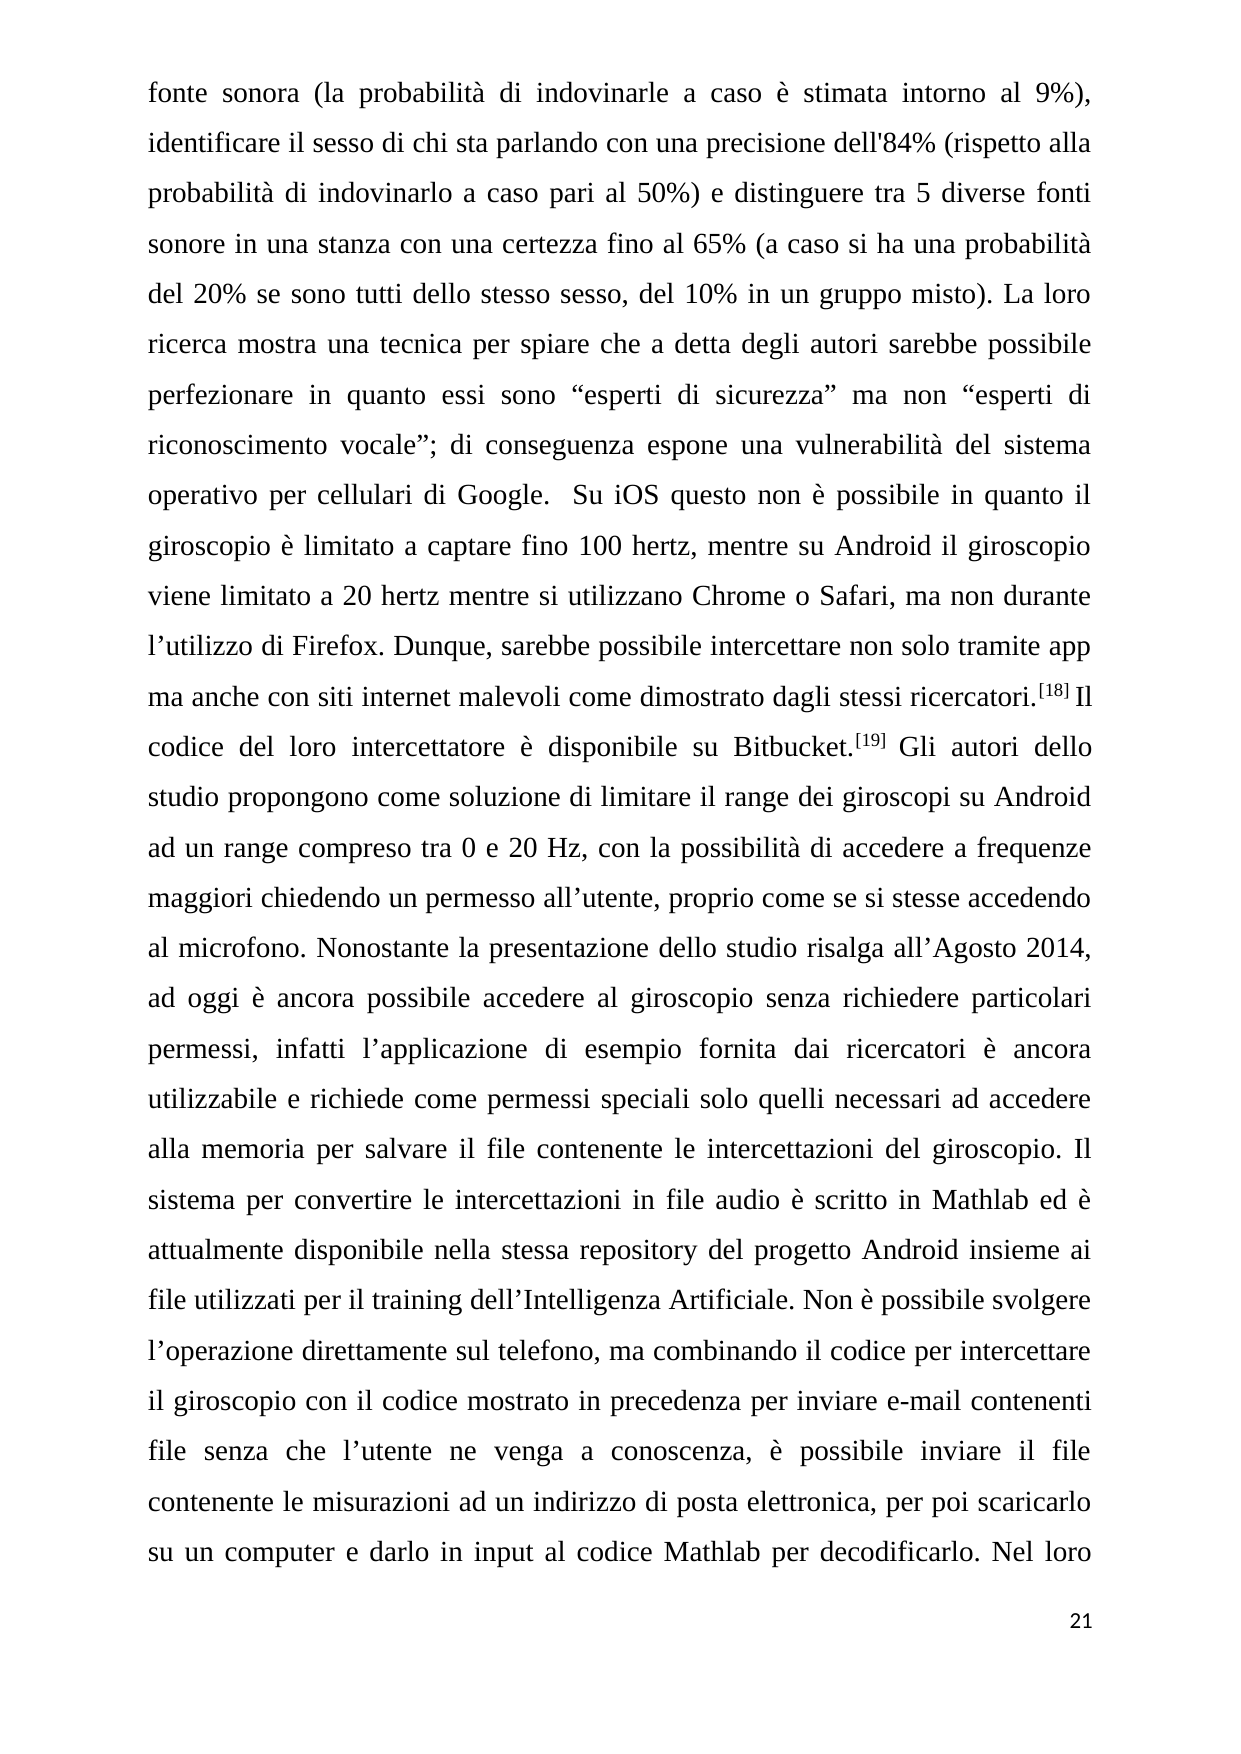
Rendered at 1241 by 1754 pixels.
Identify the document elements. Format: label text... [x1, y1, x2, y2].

text fonte sonora (la probabilità di indovinarle a caso è stimata intorno al 9%), identificare il sesso di chi sta parlando con una precisione dell'84% (rispetto alla probabilità di indovinarlo a caso pari al 50%) e distinguere tra 5 diverse fonti sonore in una stanza con una certezza fino al 65% (a caso si ha una probabilità del 20% se sono tutti dello stesso sesso, del 10% in un gruppo misto). La loro ricerca mostra una tecnica per spiare che a detta degli autori sarebbe possibile perfezionare in quanto essi sono “esperti di sicurezza” ma non “esperti di riconoscimento vocale”; di conseguenza espone una vulnerabilità del sistema operativo per cellulari di Google. Su iOS questo non è possibile in quanto il giroscopio è limitato a captare fino 100 hertz, mentre su Android il giroscopio viene limitato a 20 hertz mentre si utilizzano Chrome o Safari, ma non durante l’utilizzo di Firefox. Dunque, sarebbe possibile intercettare non solo tramite app ma anche con siti internet malevoli come dimostrato dagli stessi ricercatori.[18] Il codice del loro intercettatore è disponibile su Bitbucket.[19] Gli autori dello studio propongono come soluzione di limitare il range dei giroscopi su Android ad un range compreso tra 0 e 20 Hz, con la possibilità di accedere a frequenze maggiori chiedendo un permesso all’utente, proprio come se si stesse accedendo al microfono. Nonostante la presentazione dello studio risalga all’Agosto 2014, ad oggi è ancora possibile accedere al giroscopio senza richiedere particolari permessi, infatti l’applicazione di esempio fornita dai ricercatori è ancora utilizzabile e richiede come permessi speciali solo quelli necessari ad accedere alla memoria per salvare il file contenente le intercettazioni del giroscopio. Il sistema per convertire le intercettazioni in file audio è scritto in Mathlab ed è attualmente disponibile nella stessa repository del progetto Android insieme ai file utilizzati per il training dell’Intelligenza Artificiale. Non è possibile svolgere l’operazione direttamente sul telefono, ma combinando il codice per intercettare il giroscopio con il codice mostrato in precedenza per inviare e-mail contenenti file senza che l’utente ne venga a conoscenza, è possibile inviare il file contenente le misurazioni ad un indirizzo di posta elettronica, per poi scaricarlo su un computer e darlo in input al codice Mathlab per decodificarlo. Nel loro [148, 75, 1092, 1568]
